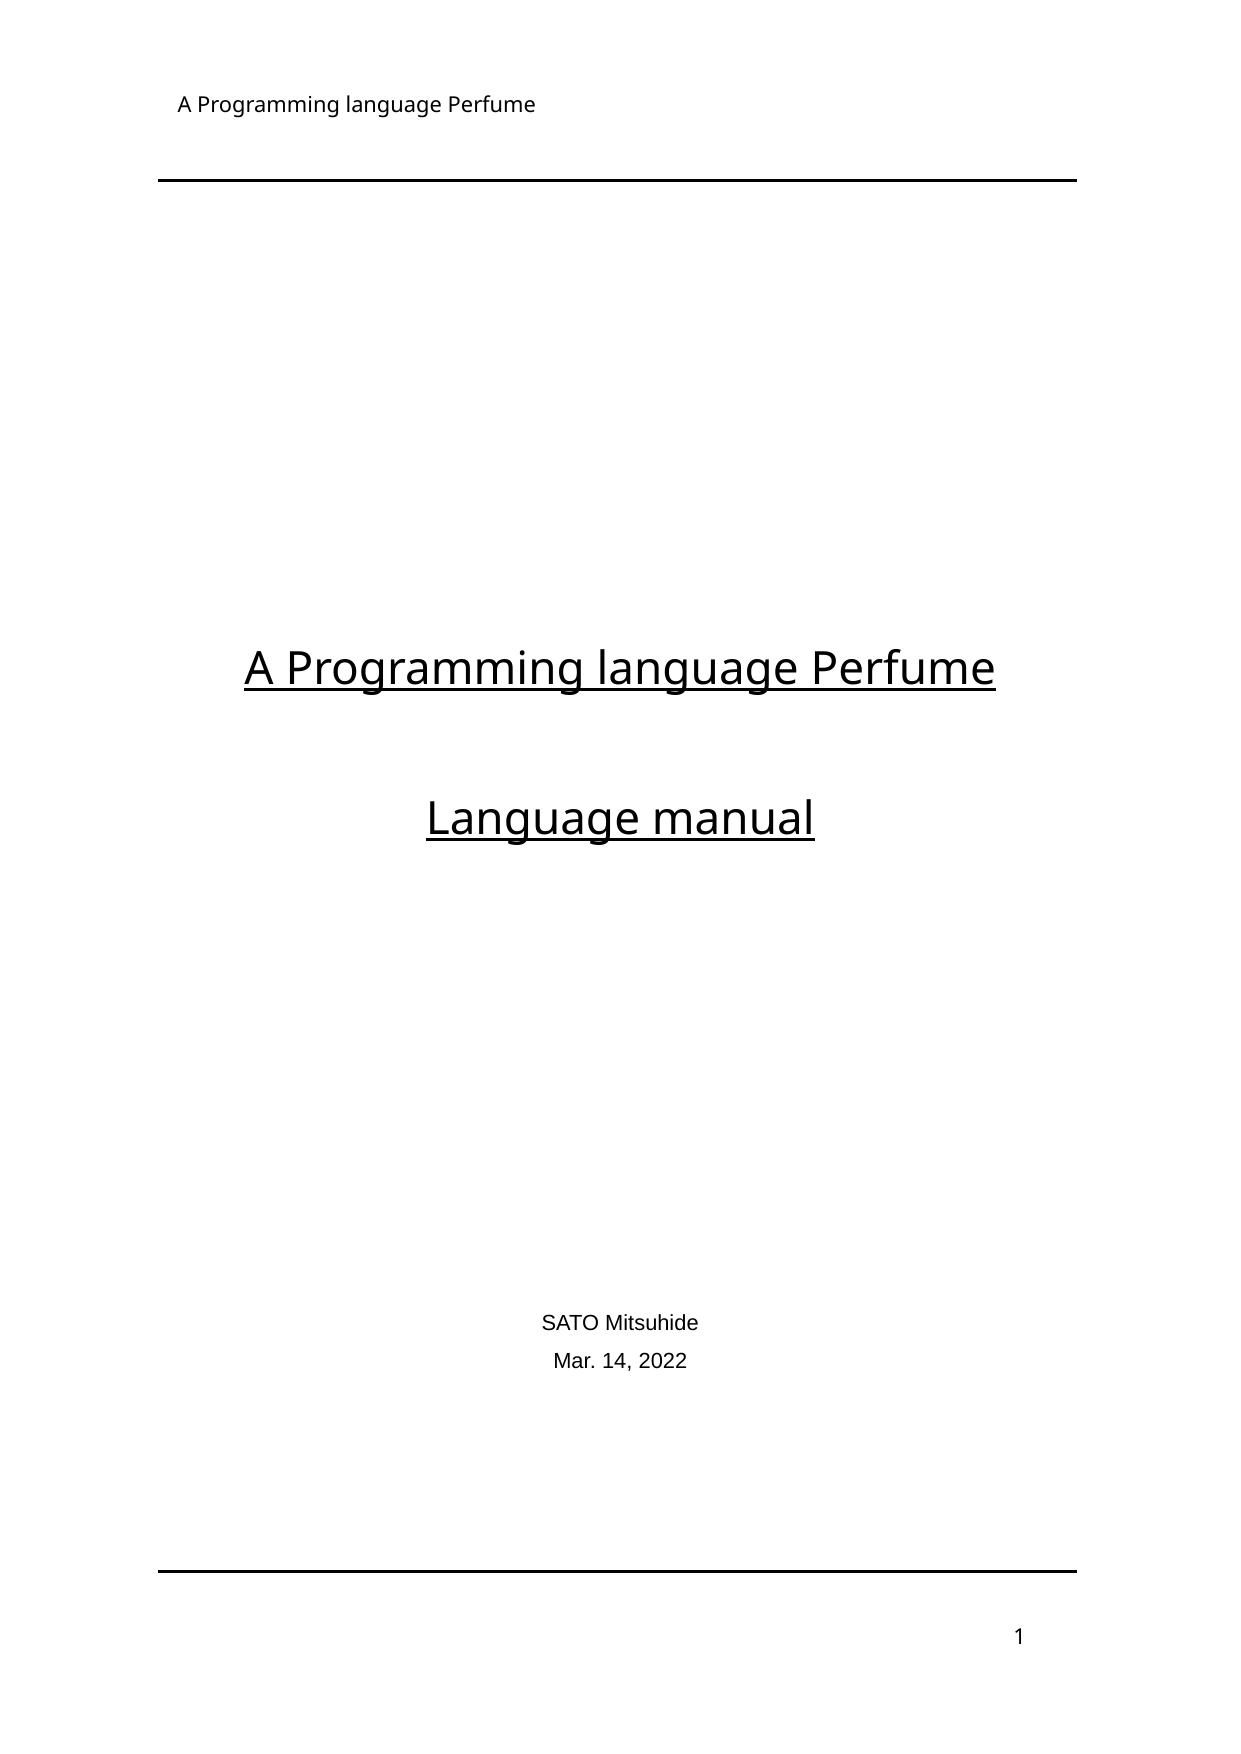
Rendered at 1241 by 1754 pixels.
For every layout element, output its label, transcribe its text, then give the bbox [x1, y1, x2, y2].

text A Programming language Perfume [177, 629, 1063, 704]
text Language manual [177, 779, 1063, 854]
text SATO Mitsuhide [177, 1304, 1063, 1342]
text Mar. 14, 2022 [177, 1342, 1063, 1379]
